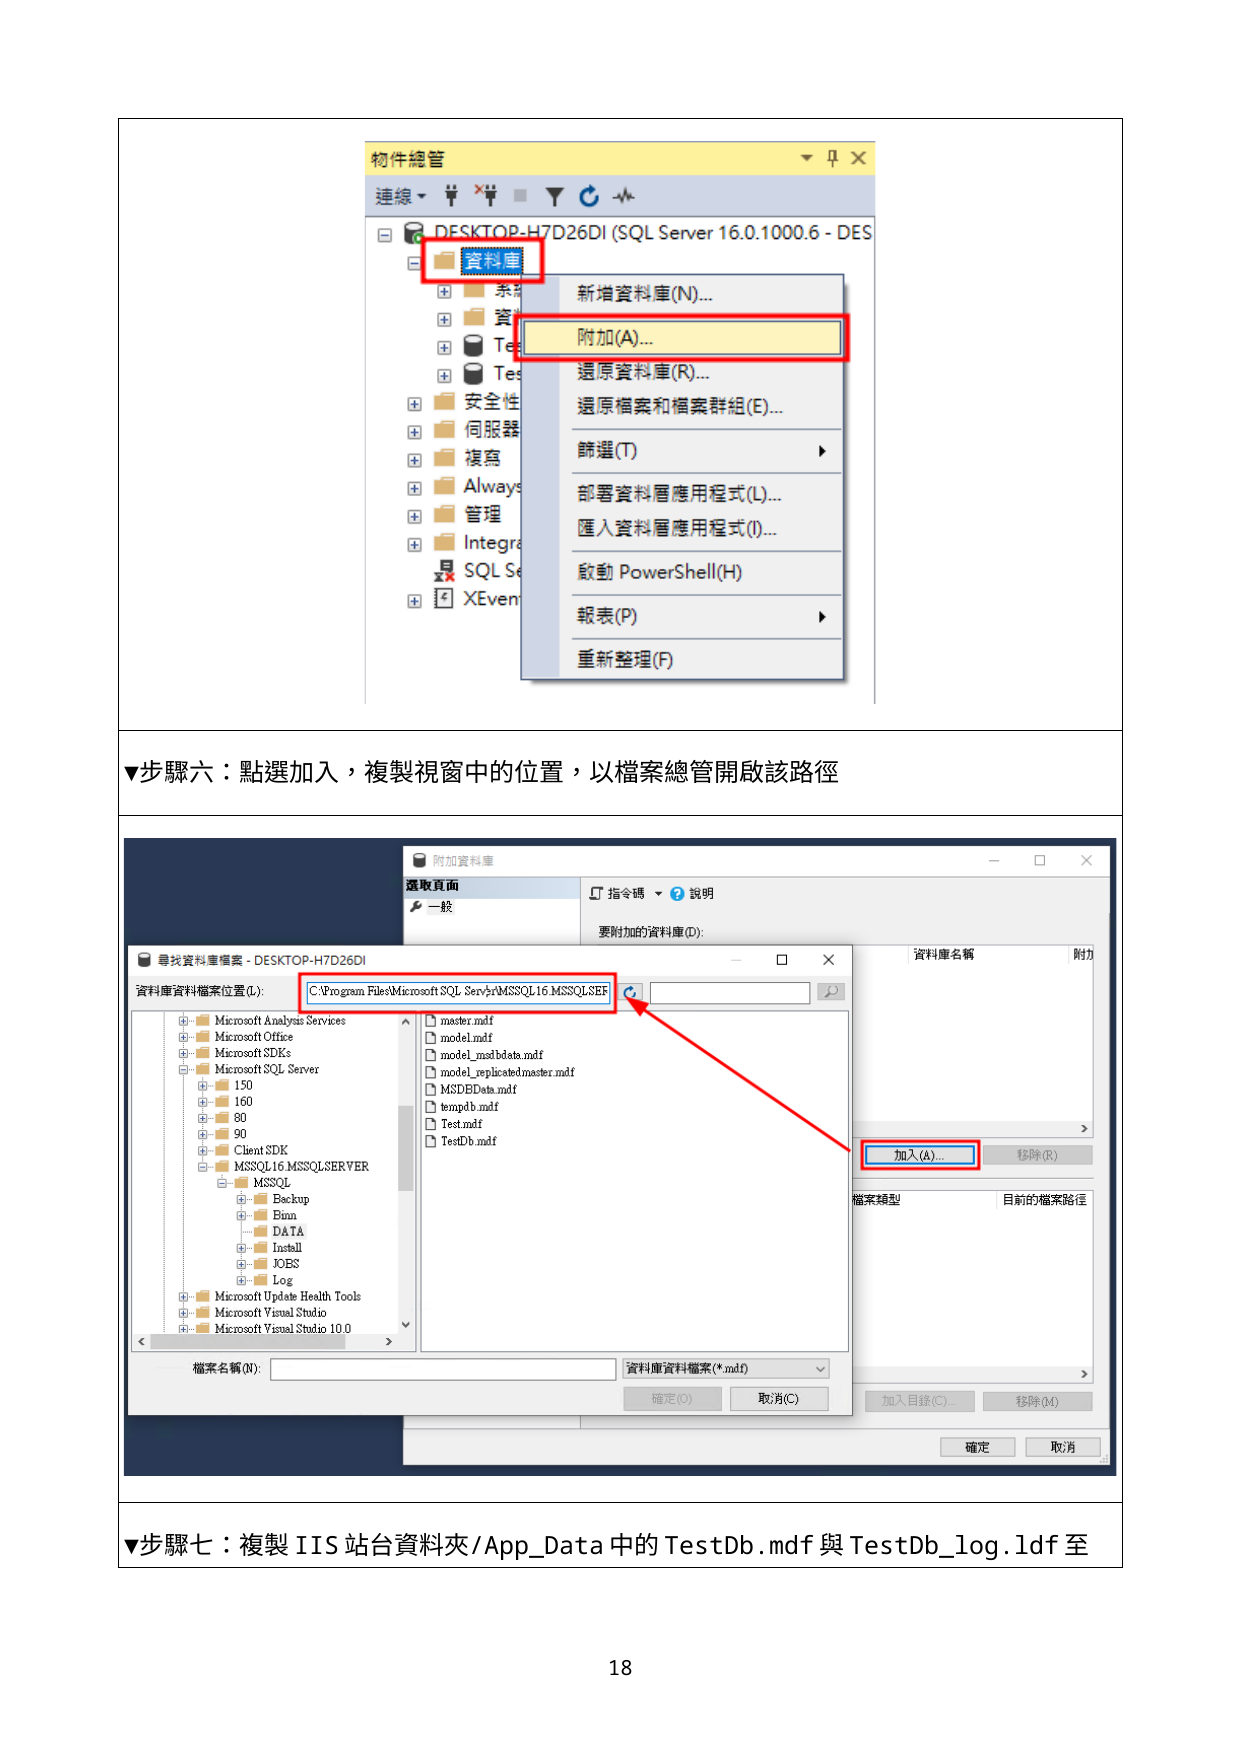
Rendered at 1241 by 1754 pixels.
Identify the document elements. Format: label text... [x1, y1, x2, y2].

picture [123, 838, 1117, 1476]
table_cell [119, 816, 1122, 1502]
picture [364, 141, 876, 704]
table_cell [119, 119, 1122, 730]
table_cell ▼步驟六：點選加入，複製視窗中的位置，以檔案總管開啟該路徑 [119, 731, 1122, 815]
table_cell ▼步驟七：複製IIS站台資料夾/App_Data中的TestDb.mdf與TestDb_log.ldf至 [119, 1503, 1122, 1567]
